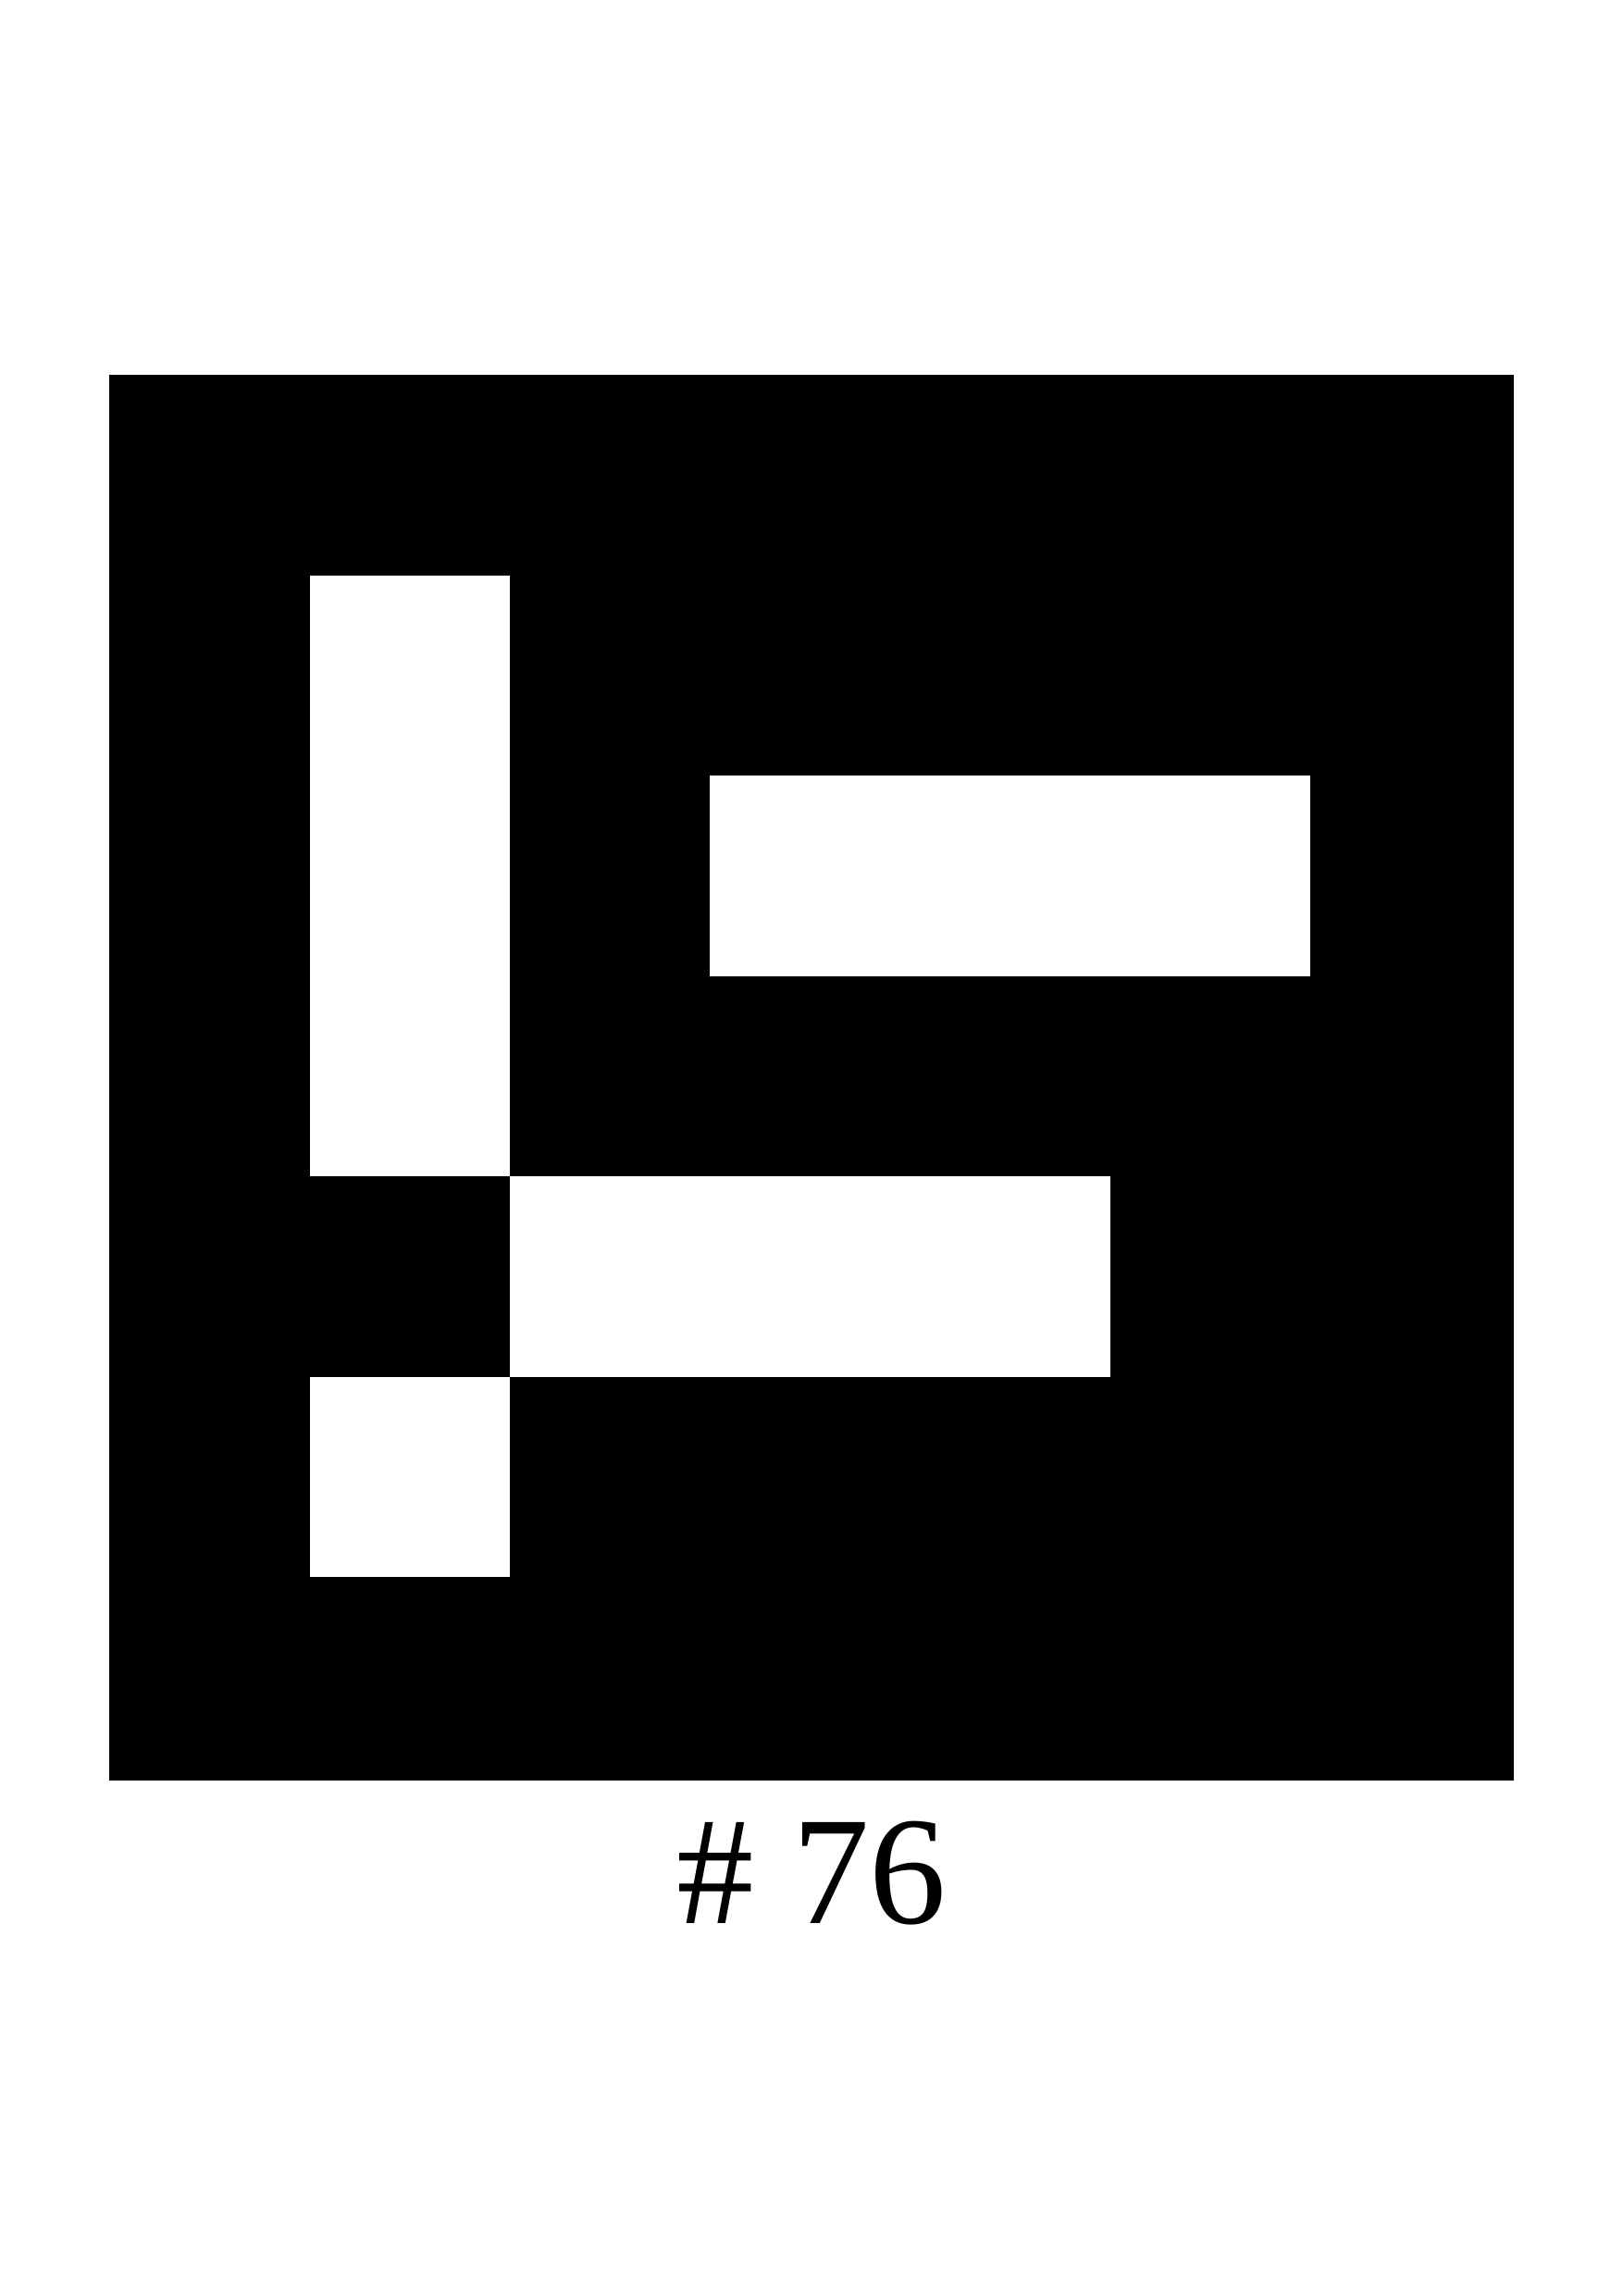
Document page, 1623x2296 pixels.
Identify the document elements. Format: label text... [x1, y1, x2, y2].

text # 76 [109, 1781, 1514, 1957]
picture [109, 375, 1514, 1781]
